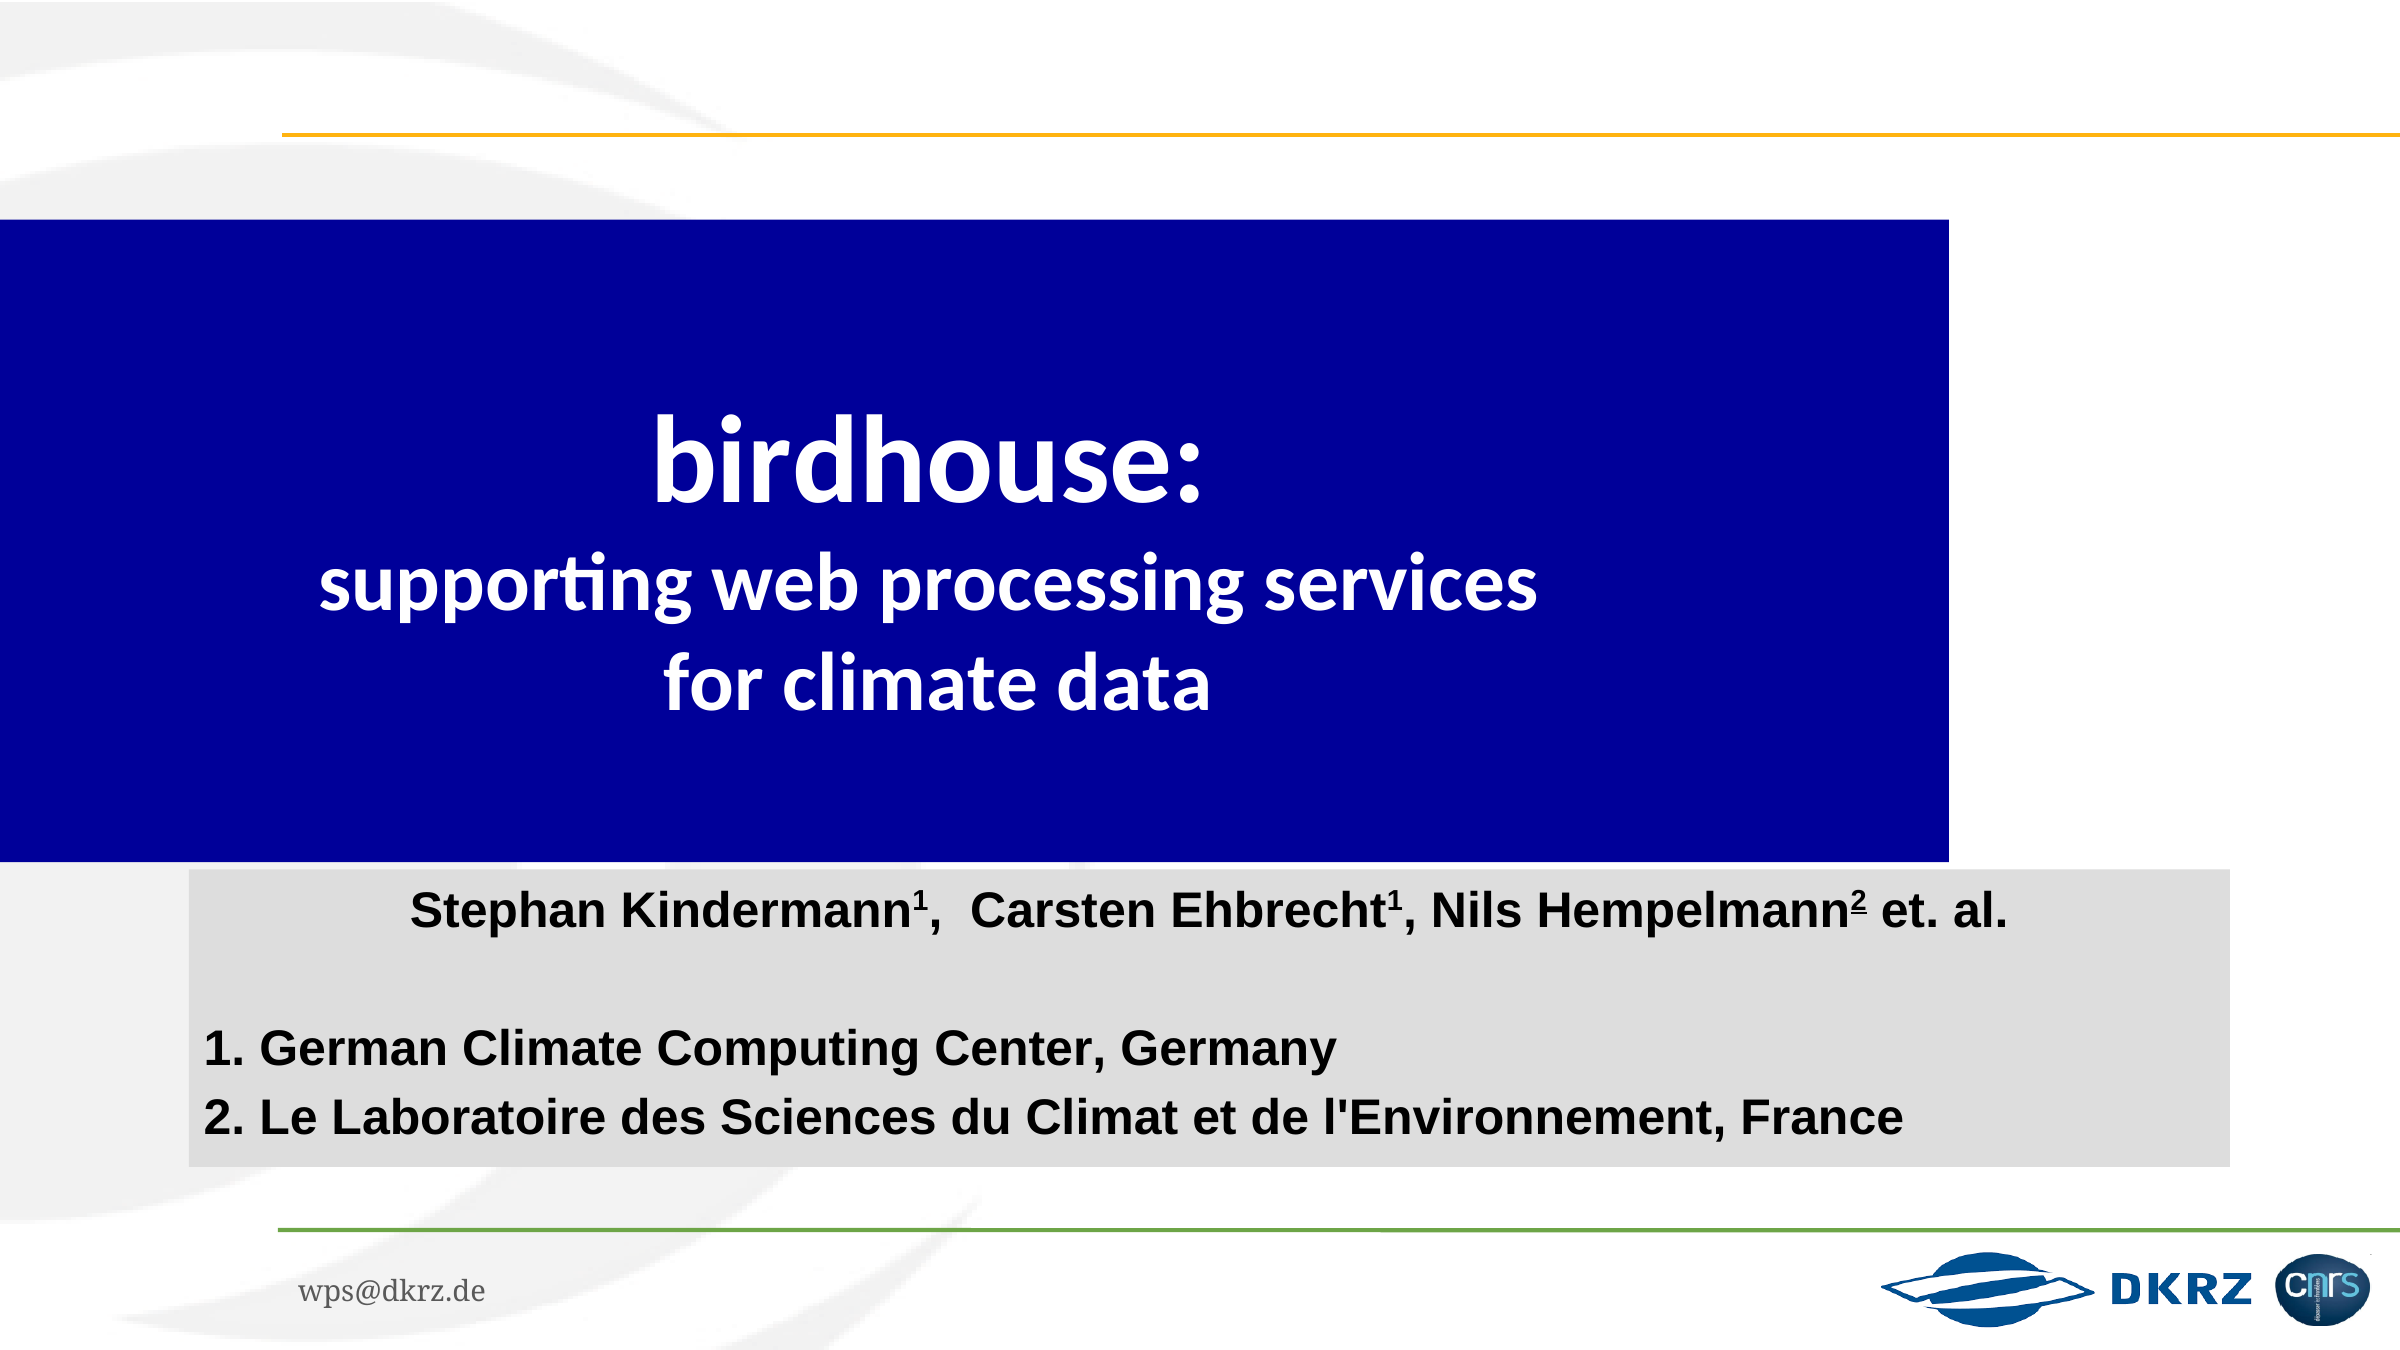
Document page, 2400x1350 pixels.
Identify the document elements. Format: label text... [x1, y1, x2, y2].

subtitle Stephan Kindermann1, Carsten Ehbrecht1, Nils Hempelmann2 et. al. 1. German Climate Computing Center, Germany 2. Le Laboratoire des Sciences du Climat et de l'Environnement, France [188, 869, 2230, 1167]
picture [0, 0, 2400, 1350]
title birdhouse: supporting web processing services for climate data [0, 219, 1949, 863]
